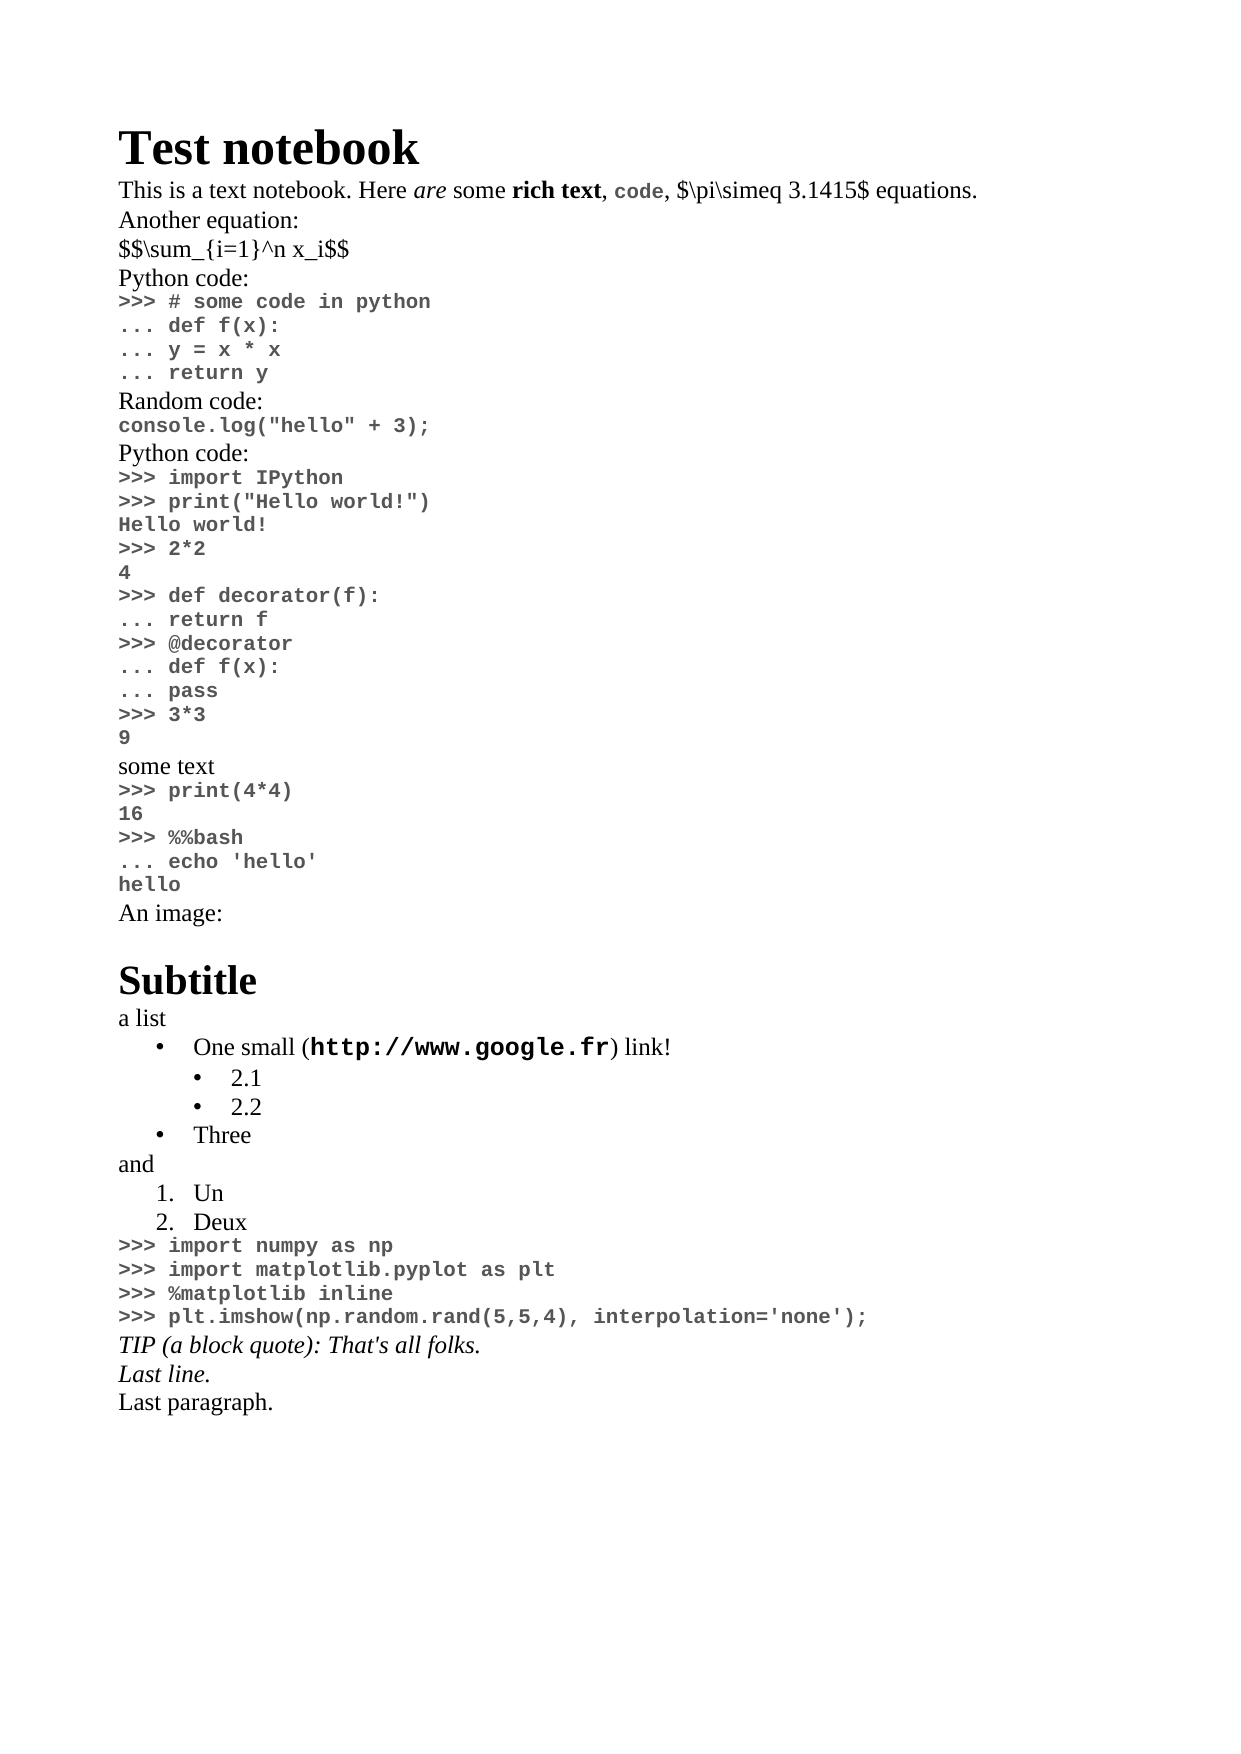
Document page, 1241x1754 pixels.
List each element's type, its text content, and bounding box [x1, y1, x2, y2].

text Last paragraph. [118, 1387, 1122, 1416]
list 2.1 [193, 1063, 1122, 1092]
text >>> print(4*4) 16 [118, 780, 1122, 827]
text Random code: [118, 386, 1122, 415]
text a list [118, 1003, 1122, 1032]
text $$\sum_{i=1}^n x_i$$ [118, 234, 1122, 263]
text Python code: [118, 263, 1122, 291]
text some text [118, 751, 1122, 780]
text TIP (a block quote): That's all folks. Last line. [118, 1330, 1122, 1387]
subtitle Subtitle [118, 955, 1122, 1003]
text >>> def decorator(f): ... return f [118, 585, 1122, 633]
text console.log("hello" + 3); [118, 415, 1122, 438]
text >>> 2*2 4 [118, 538, 1122, 585]
list One small (http://www.google.fr) link! [156, 1032, 1122, 1063]
text and [118, 1149, 1122, 1178]
text Another equation: [118, 205, 1122, 234]
text >>> import numpy as np >>> import matplotlib.pyplot as plt >>> %matplotlib inline [118, 1235, 1122, 1306]
list Three [156, 1120, 1122, 1149]
text >>> # some code in python ... def f(x): ... y = x * x ... return y [118, 291, 1122, 386]
list Un [156, 1178, 1122, 1207]
text >>> plt.imshow(np.random.rand(5,5,4), interpolation='none'); [118, 1306, 1122, 1330]
text An image: [118, 898, 1122, 927]
text >>> %%bash ... echo 'hello' hello [118, 827, 1122, 898]
list Deux [156, 1207, 1122, 1235]
text Python code: [118, 438, 1122, 467]
text This is a text notebook. Here are some rich text, code, $\pi\simeq 3.1415$ equations. [118, 176, 1122, 205]
subtitle Test notebook [118, 118, 1122, 176]
text >>> @decorator ... def f(x): ... pass >>> 3*3 9 [118, 633, 1122, 751]
text >>> import IPython >>> print("Hello world!") Hello world! [118, 467, 1122, 538]
list 2.2 [193, 1092, 1122, 1120]
